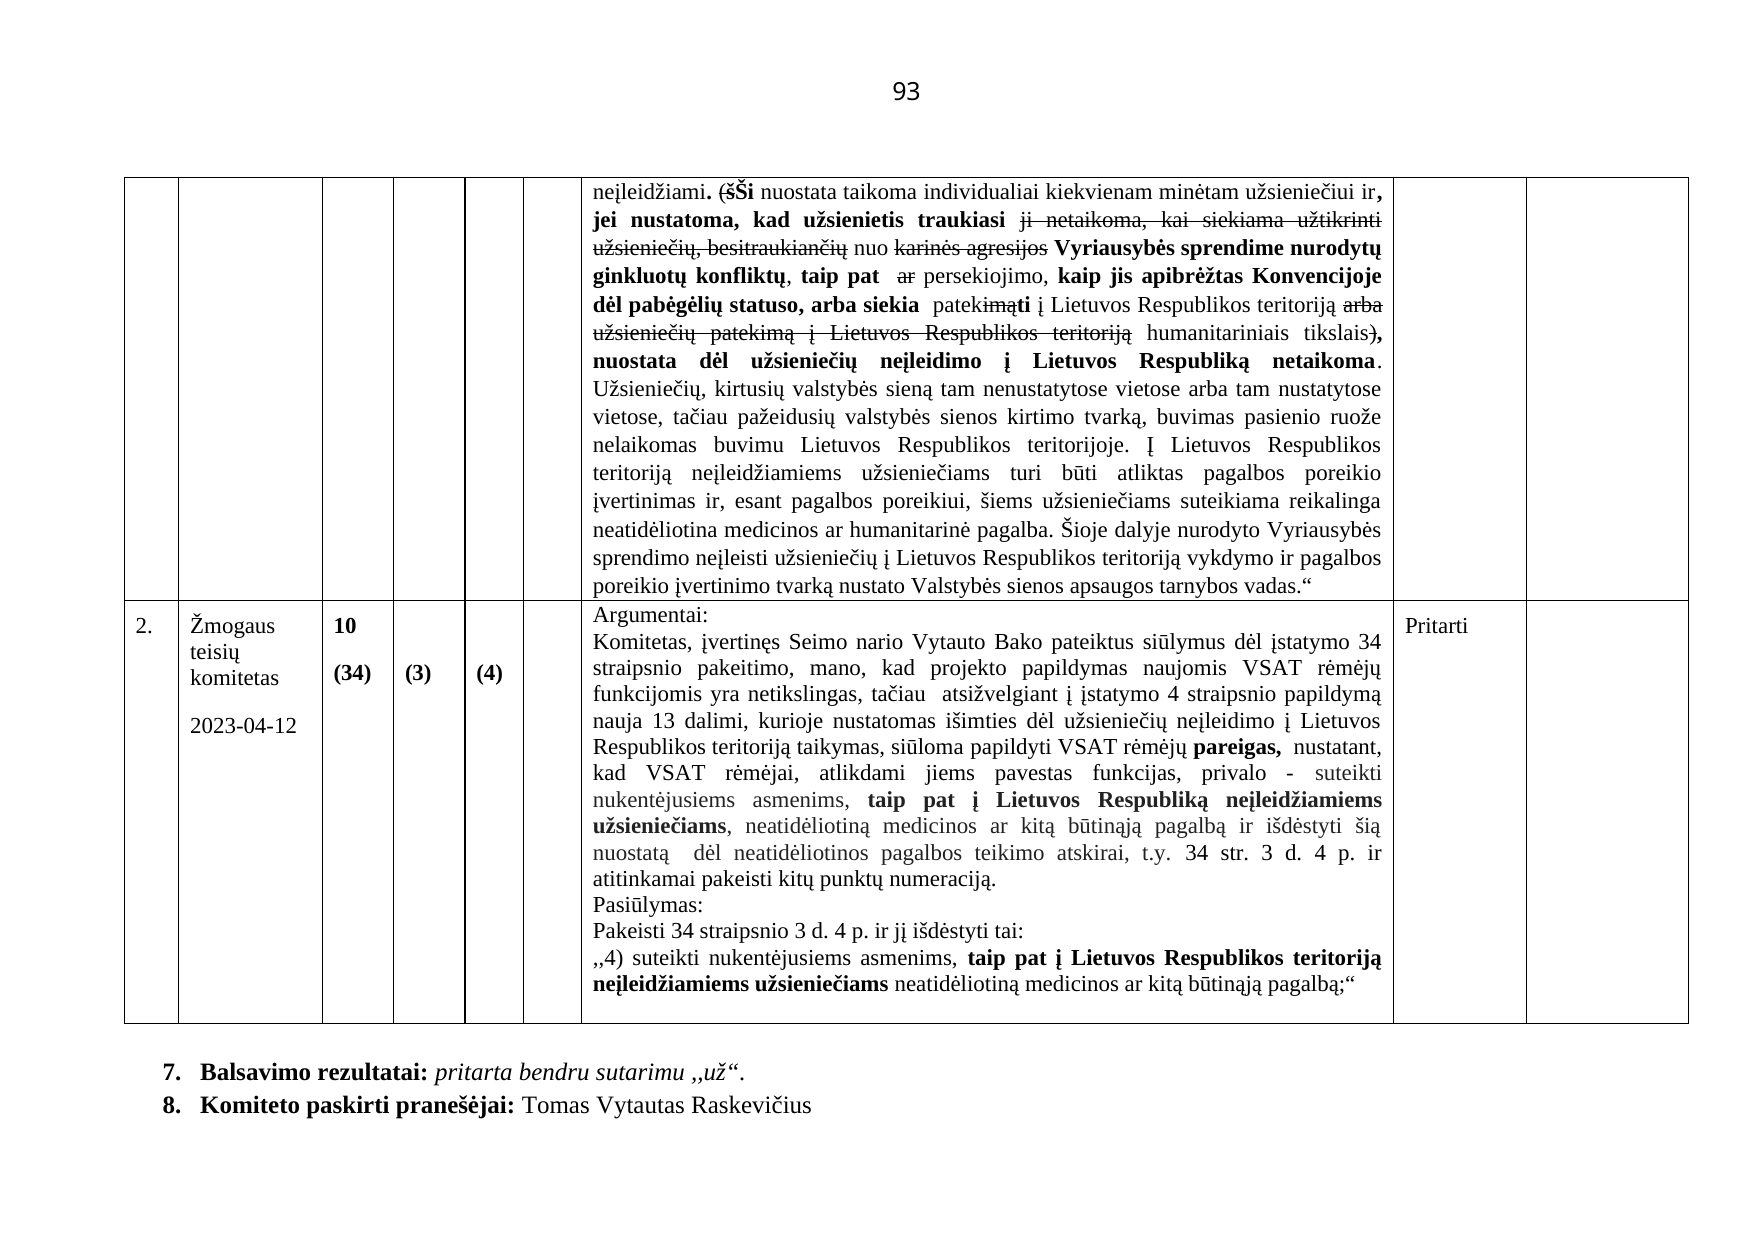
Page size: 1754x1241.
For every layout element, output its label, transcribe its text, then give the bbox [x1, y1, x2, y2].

table_cell [1527, 601, 1688, 1023]
table_cell 10 (34) [323, 601, 393, 1023]
table_cell [1527, 178, 1688, 600]
table_cell [394, 178, 464, 600]
table_cell Argumentai: Komitetas, įvertinęs Seimo nario Vytauto Bako pateiktus siūlymus dėl įstatymo 34 straipsnio pakeitimo, mano, kad projekto papildymas naujomis VSAT rėmėjų funkcijomis yra netikslingas, tačiau atsižvelgiant į įstatymo 4 straipsnio papildymą nauja 13 dalimi, kurioje nustatomas išimties dėl užsieniečių neįleidimo į Lietuvos Respublikos teritoriją taikymas, siūloma papildyti VSAT rėmėjų pareigas, nustatant, kad VSAT rėmėjai, atlikdami jiems pavestas funkcijas, privalo - suteikti nukentėjusiems asmenims, taip pat į Lietuvos Respubliką neįleidžiamiems užsieniečiams, neatidėliotiną medicinos ar kitą būtinąją pagalbą ir išdėstyti šią nuostatą dėl neatidėliotinos pagalbos teikimo atskirai, t.y. 34 str. 3 d. 4 p. ir atitinkamai pakeisti kitų punktų numeraciją. Pasiūlymas: Pakeisti 34 straipsnio 3 d. 4 p. ir jį išdėstyti tai: ,,4) suteikti nukentėjusiems asmenims, taip pat į Lietuvos Respublikos teritoriją neįleidžiamiems užsieniečiams neatidėliotiną medicinos ar kitą būtinąją pagalbą;“ [582, 601, 1393, 1023]
table_cell Pritarti [1394, 601, 1526, 1023]
list Komiteto paskirti pranešėjai: Tomas Vytautas Raskevičius [162, 1090, 1695, 1119]
list Balsavimo rezultatai: pritarta bendru sutarimu ,,už“. [162, 1057, 1695, 1086]
table_cell 2. [125, 601, 178, 1023]
table_cell [179, 178, 322, 600]
table_cell Žmogaus teisių komitetas 2023-04-12 [179, 601, 322, 1023]
table_cell [524, 601, 581, 1023]
table_cell [466, 178, 523, 600]
table_cell (4) [466, 601, 523, 1023]
table_cell neįleidžiami. (šŠi nuostata taikoma individualiai kiekvienam minėtam užsieniečiui ir, jei nustatoma, kad užsienietis traukiasi ji netaikoma, kai siekiama užtikrinti užsieniečių, besitraukiančių nuo karinės agresijos Vyriausybės sprendime nurodytų ginkluotų konfliktų, taip pat ar persekiojimo, kaip jis apibrėžtas Konvencijoje dėl pabėgėlių statuso, arba siekia patekimąti į Lietuvos Respublikos teritoriją arba užsieniečių patekimą į Lietuvos Respublikos teritoriją humanitariniais tikslais), nuostata dėl užsieniečių neįleidimo į Lietuvos Respubliką netaikoma. Užsieniečių, kirtusių valstybės sieną tam nenustatytose vietose arba tam nustatytose vietose, tačiau pažeidusių valstybės sienos kirtimo tvarką, buvimas pasienio ruože nelaikomas buvimu Lietuvos Respublikos teritorijoje. Į Lietuvos Respublikos teritoriją neįleidžiamiems užsieniečiams turi būti atliktas pagalbos poreikio įvertinimas ir, esant pagalbos poreikiui, šiems užsieniečiams suteikiama reikalinga neatidėliotina medicinos ar humanitarinė pagalba. Šioje dalyje nurodyto Vyriausybės sprendimo neįleisti užsieniečių į Lietuvos Respublikos teritoriją vykdymo ir pagalbos poreikio įvertinimo tvarką nustato Valstybės sienos apsaugos tarnybos vadas.“ [582, 178, 1393, 600]
table_cell [323, 178, 393, 600]
table_cell [125, 178, 178, 600]
table_cell (3) [394, 601, 464, 1023]
table_cell [524, 178, 581, 600]
table_cell [1394, 178, 1526, 600]
